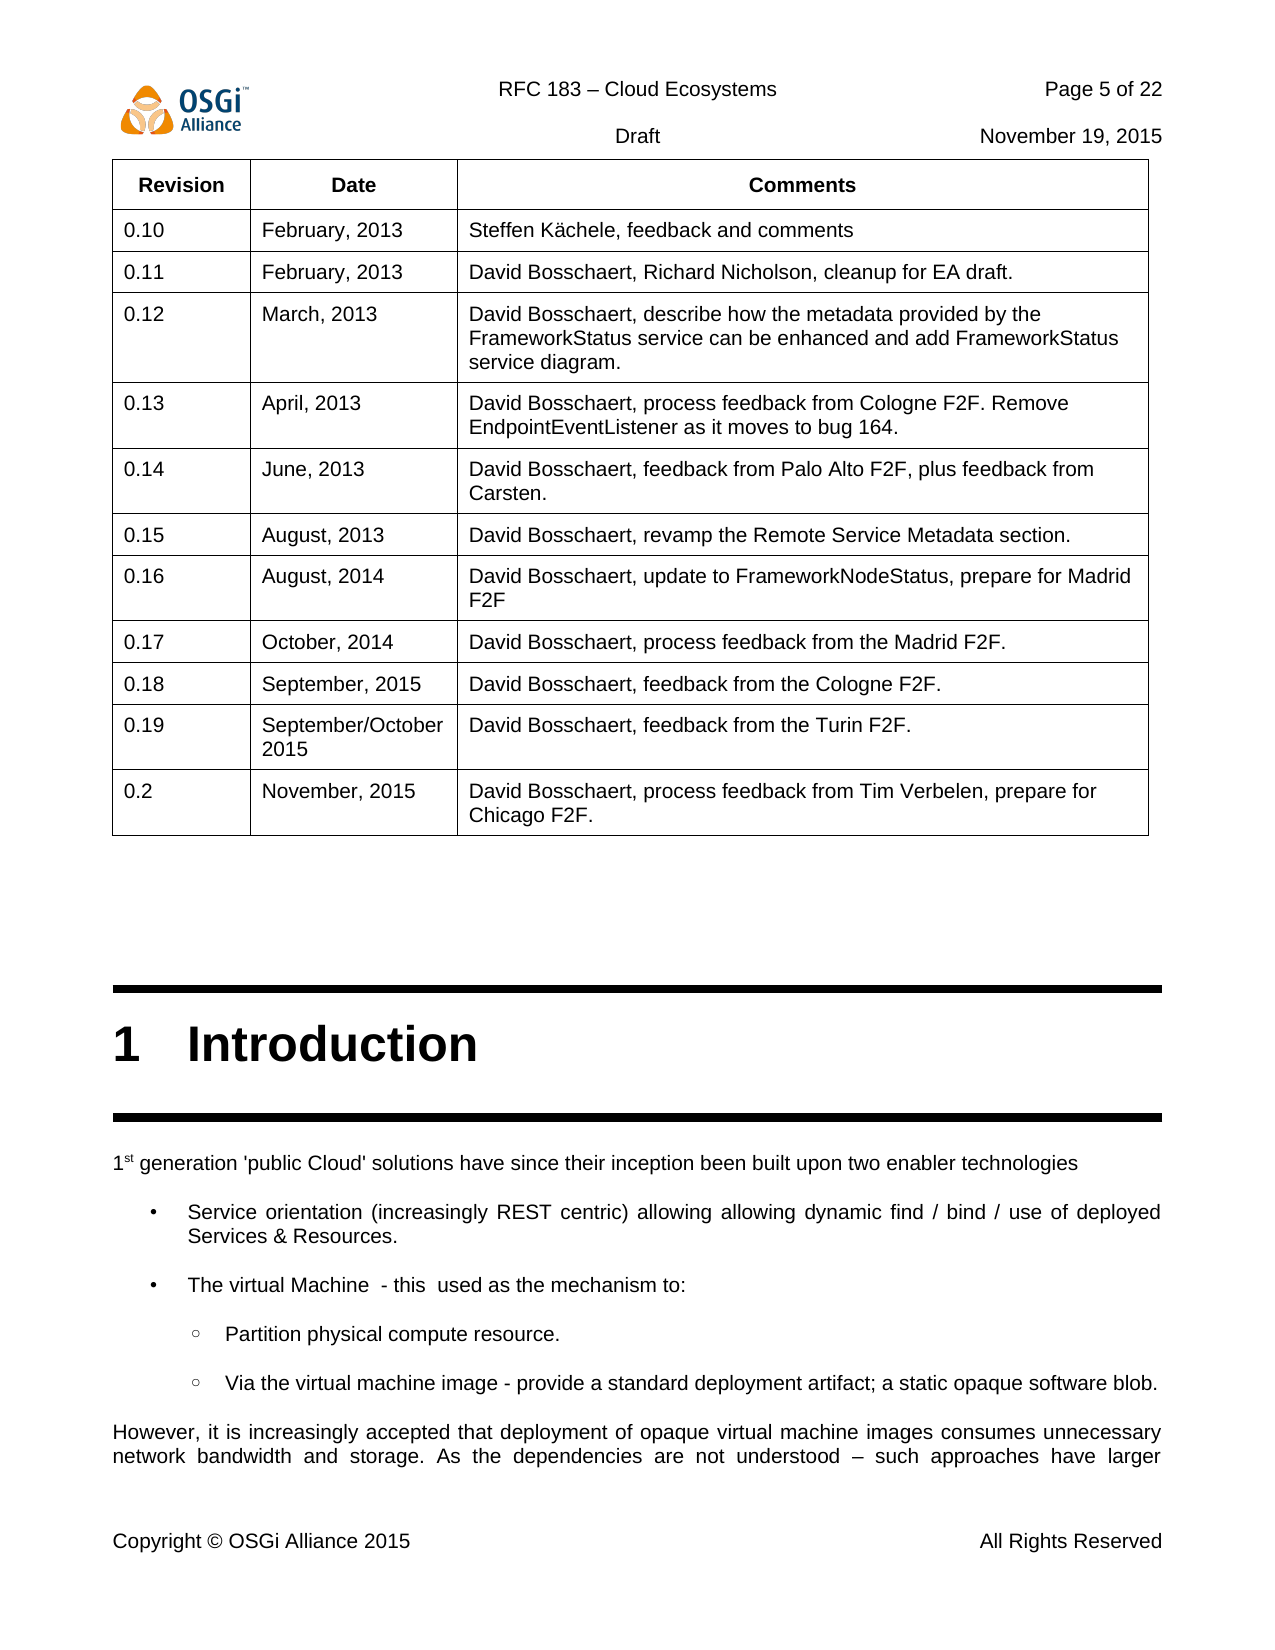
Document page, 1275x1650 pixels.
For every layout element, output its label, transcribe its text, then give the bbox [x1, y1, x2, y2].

list Via the virtual machine image - provide a standard deployment artifact; a static opaque software blob. [187, 1371, 1162, 1395]
text However, it is increasingly accepted that deployment of opaque virtual machine images consumes unnecessary network bandwidth and storage. As the dependencies are not understood – such approaches have larger [112, 1420, 1162, 1468]
table_cell September, 2015 [251, 663, 457, 704]
table_header Date [251, 160, 457, 209]
table_cell David Bosschaert, process feedback from the Madrid F2F. [458, 621, 1148, 662]
table_header Revision [113, 160, 250, 209]
table_cell March, 2013 [251, 293, 457, 382]
table_cell David Bosschaert, revamp the Remote Service Metadata section. [458, 514, 1148, 555]
picture [113, 78, 257, 142]
table_cell February, 2013 [251, 210, 457, 251]
subtitle Introduction [112, 986, 1162, 1122]
table_cell David Bosschaert, process feedback from Cologne F2F. Remove EndpointEventListener as it moves to bug 164. [458, 383, 1148, 447]
table_cell August, 2013 [251, 514, 457, 555]
list Service orientation (increasingly REST centric) allowing allowing dynamic find / bind / use of deployed Services & Resources. [150, 1200, 1162, 1248]
table_cell Steffen Kächele, feedback and comments [458, 210, 1148, 251]
table_cell November, 2015 [251, 770, 457, 835]
table_cell 0.10 [113, 210, 250, 251]
table_cell February, 2013 [251, 252, 457, 292]
text 1st generation 'public Cloud' solutions have since their inception been built upon two enabler technologies [112, 1151, 1162, 1175]
list The virtual Machine - this used as the mechanism to: [150, 1273, 1162, 1297]
table_cell David Bosschaert, feedback from the Cologne F2F. [458, 663, 1148, 704]
table_cell 0.14 [113, 449, 250, 513]
table_cell David Bosschaert, feedback from Palo Alto F2F, plus feedback from Carsten. [458, 449, 1148, 513]
list Partition physical compute resource. [187, 1322, 1162, 1346]
table_cell 0.15 [113, 514, 250, 555]
table_cell September/October 2015 [251, 705, 457, 769]
table_cell 0.17 [113, 621, 250, 662]
table_cell 0.2 [113, 770, 250, 835]
table_cell David Bosschaert, update to FrameworkNodeStatus, prepare for Madrid F2F [458, 556, 1148, 620]
table_cell 0.12 [113, 293, 250, 382]
table_cell David Bosschaert, describe how the metadata provided by the FrameworkStatus service can be enhanced and add FrameworkStatus service diagram. [458, 293, 1148, 382]
table_cell 0.11 [113, 252, 250, 292]
table_cell 0.16 [113, 556, 250, 620]
table_cell David Bosschaert, Richard Nicholson, cleanup for EA draft. [458, 252, 1148, 292]
table_cell June, 2013 [251, 449, 457, 513]
table_cell 0.18 [113, 663, 250, 704]
table_cell 0.13 [113, 383, 250, 447]
table_cell David Bosschaert, feedback from the Turin F2F. [458, 705, 1148, 769]
table_cell August, 2014 [251, 556, 457, 620]
table_cell David Bosschaert, process feedback from Tim Verbelen, prepare for Chicago F2F. [458, 770, 1148, 835]
table_header Comments [458, 160, 1148, 209]
table_cell 0.19 [113, 705, 250, 769]
table_cell April, 2013 [251, 383, 457, 447]
table_cell October, 2014 [251, 621, 457, 662]
